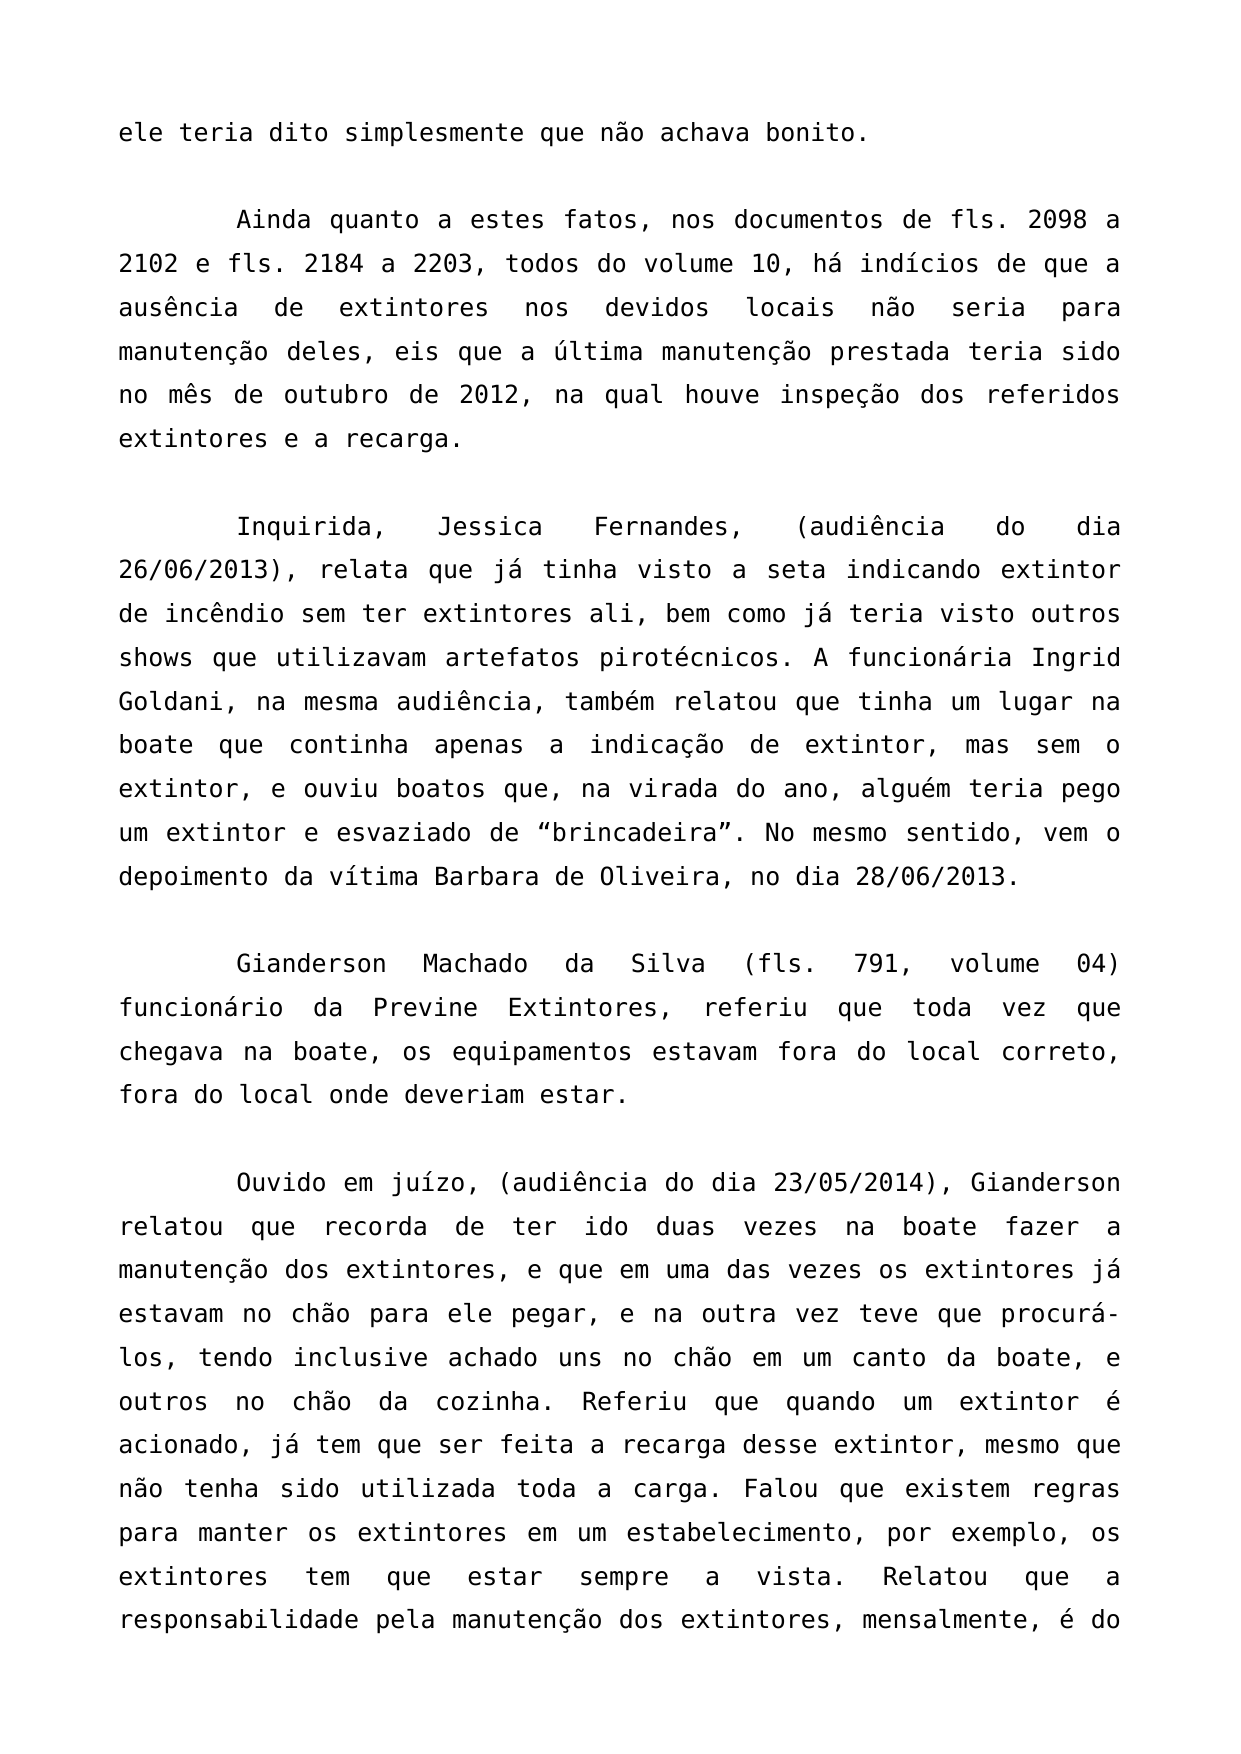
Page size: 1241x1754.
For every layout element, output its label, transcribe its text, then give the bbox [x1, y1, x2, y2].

text ele teria dito simplesmente que não achava bonito. [118, 118, 1122, 147]
text Gianderson Machado da Silva (fls. 791, volume 04) funcionário da Previne Extintores, referiu que toda vez que chegava na boate, os equipamentos estavam fora do local correto, fora do local onde deveriam estar. [118, 949, 1122, 1110]
text Inquirida, Jessica Fernandes, (audiência do dia 26/06/2013), relata que já tinha visto a seta indicando extintor de incêndio sem ter extintores ali, bem como já teria visto outros shows que utilizavam artefatos pirotécnicos. A funcionária Ingrid Goldani, na mesma audiência, também relatou que tinha um lugar na boate que continha apenas a indicação de extintor, mas sem o extintor, e ouviu boatos que, na virada do ano, alguém teria pego um extintor e esvaziado de “brincadeira”. No mesmo sentido, vem o depoimento da vítima Barbara de Oliveira, no dia 28/06/2013. [118, 512, 1122, 891]
text Ouvido em juízo, (audiência do dia 23/05/2014), Gianderson relatou que recorda de ter ido duas vezes na boate fazer a manutenção dos extintores, e que em uma das vezes os extintores já estavam no chão para ele pegar, e na outra vez teve que procurá-los, tendo inclusive achado uns no chão em um canto da boate, e outros no chão da cozinha. Referiu que quando um extintor é acionado, já tem que ser feita a recarga desse extintor, mesmo que não tenha sido utilizada toda a carga. Falou que existem regras para manter os extintores em um estabelecimento, por exemplo, os extintores tem que estar sempre a vista. Relatou que a responsabilidade pela manutenção dos extintores, mensalmente, é do [118, 1168, 1122, 1635]
text Ainda quanto a estes fatos, nos documentos de fls. 2098 a 2102 e fls. 2184 a 2203, todos do volume 10, há indícios de que a ausência de extintores nos devidos locais não seria para manutenção deles, eis que a última manutenção prestada teria sido no mês de outubro de 2012, na qual houve inspeção dos referidos extintores e a recarga. [118, 206, 1122, 453]
